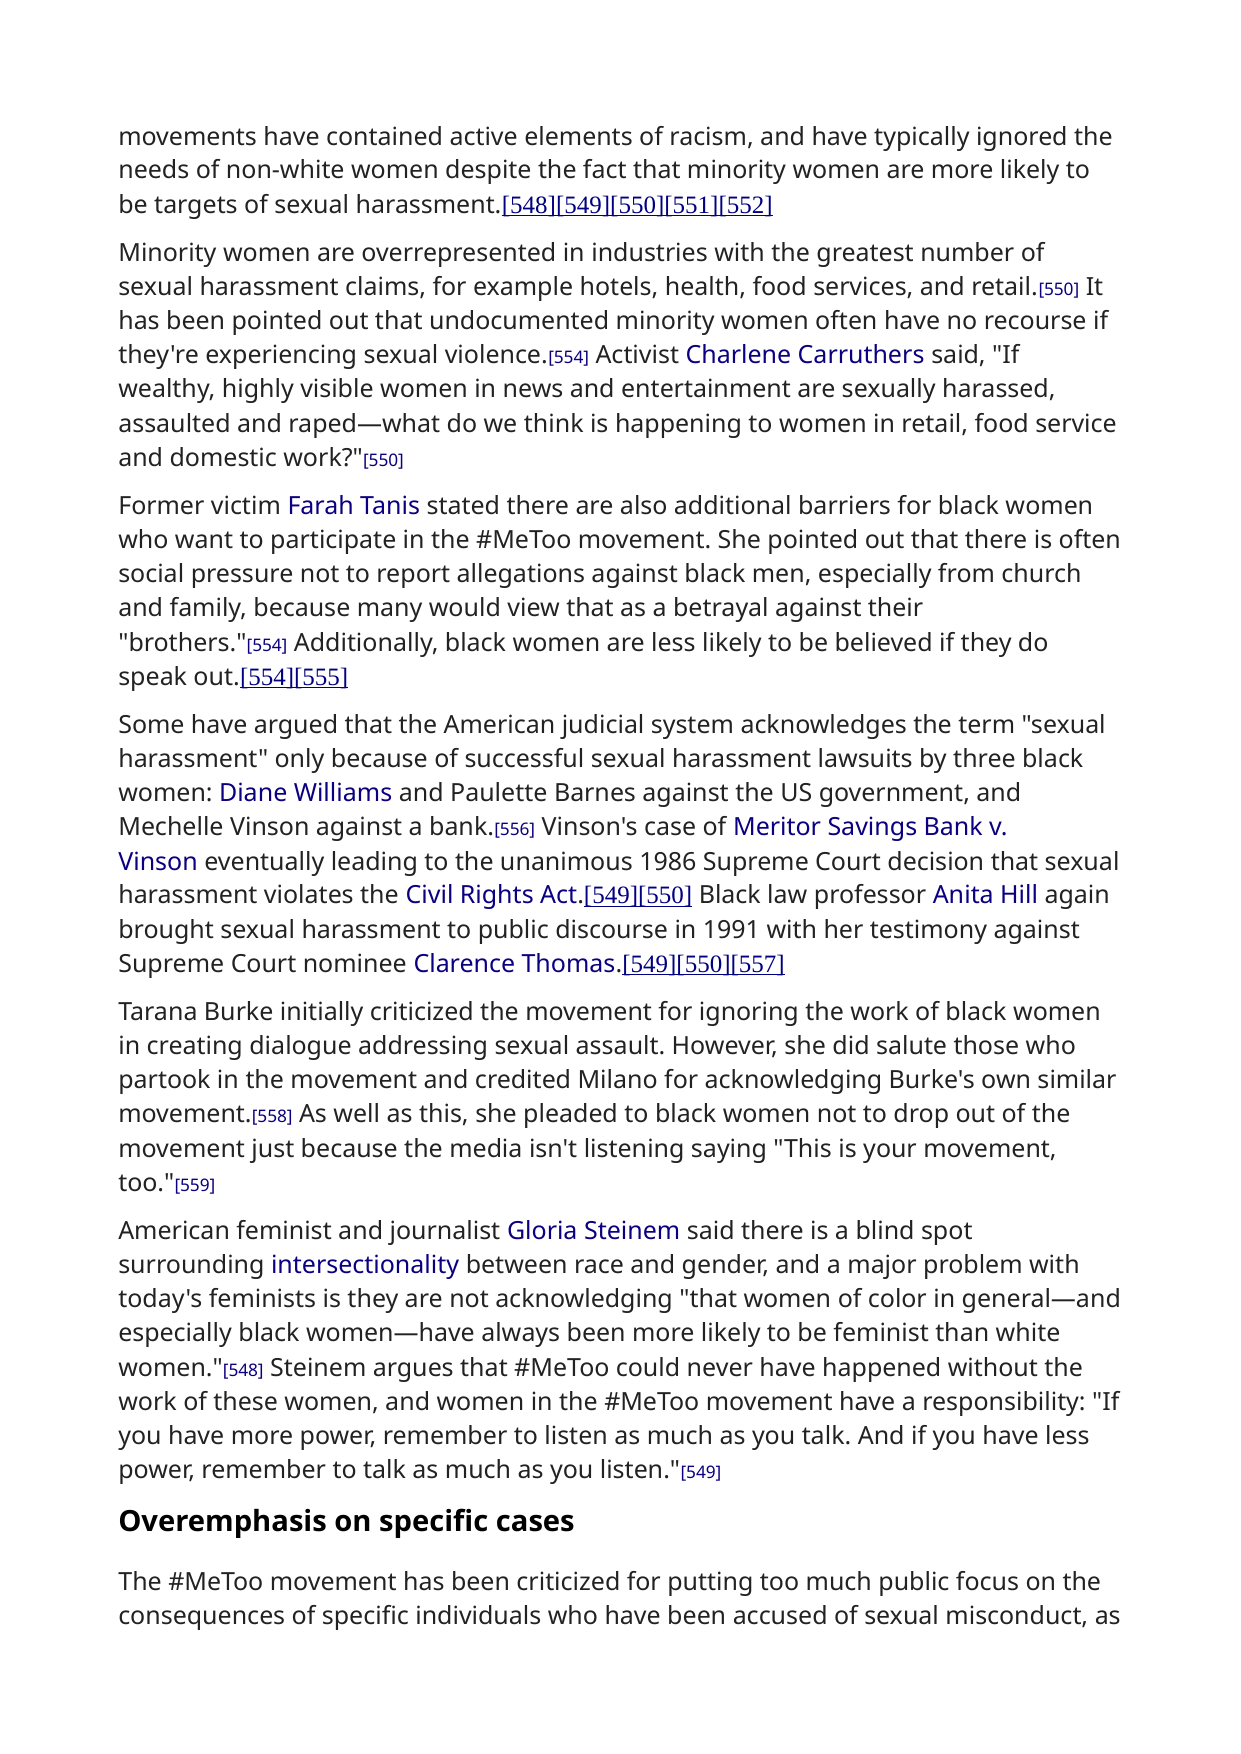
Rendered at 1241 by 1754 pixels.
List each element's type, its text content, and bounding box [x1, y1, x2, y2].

text Minority women are overrepresented in industries with the greatest number of sexual harassment claims, for example hotels, health, food services, and retail.[550] It has been pointed out that undocumented minority women often have no recourse if they're experiencing sexual violence.[554] Activist Charlene Carruthers said, "If wealthy, highly visible women in news and entertainment are sexually harassed, assaulted and raped—what do we think is happening to women in retail, food service and domestic work?"[550] [118, 235, 1122, 473]
text movements have contained active elements of racism, and have typically ignored the needs of non-white women despite the fact that minority women are more likely to be targets of sexual harassment.[548][549][550][551][552] [118, 118, 1122, 220]
text American feminist and journalist Gloria Steinem said there is a blind spot surrounding intersectionality between race and gender, and a major problem with today's feminists is they are not acknowledging "that women of color in general—and especially black women—have always been more likely to be feminist than white women."[548] Steinem argues that #MeToo could never have happened without the work of these women, and women in the #MeToo movement have a responsibility: "If you have more power, remember to listen as much as you talk. And if you have less power, remember to talk as much as you listen."[549] [118, 1213, 1122, 1485]
subtitle Overemphasis on specific cases [118, 1500, 1122, 1540]
text The #MeToo movement has been criticized for putting too much public focus on the consequences of specific individuals who have been accused of sexual misconduct, as [118, 1563, 1122, 1632]
text Former victim Farah Tanis stated there are also additional barriers for black women who want to participate in the #MeToo movement. She pointed out that there is often social pressure not to report allegations against black men, especially from church and family, because many would view that as a betrayal against their "brothers."[554] Additionally, black women are less likely to be believed if they do speak out.[554][555] [118, 488, 1122, 692]
text Some have argued that the American judicial system acknowledges the term "sexual harassment" only because of successful sexual harassment lawsuits by three black women: Diane Williams and Paulette Barnes against the US government, and Mechelle Vinson against a bank.[556] Vinson's case of Meritor Savings Bank v. Vinson eventually leading to the unanimous 1986 Supreme Court decision that sexual harassment violates the Civil Rights Act.[549][550] Black law professor Anita Hill again brought sexual harassment to public discourse in 1991 with her testimony against Supreme Court nominee Clarence Thomas.[549][550][557] [118, 707, 1122, 979]
text Tarana Burke initially criticized the movement for ignoring the work of black women in creating dialogue addressing sexual assault. However, she did salute those who partook in the movement and credited Milano for acknowledging Burke's own similar movement.[558] As well as this, she pleaded to black women not to drop out of the movement just because the media isn't listening saying "This is your movement, too."[559] [118, 994, 1122, 1198]
